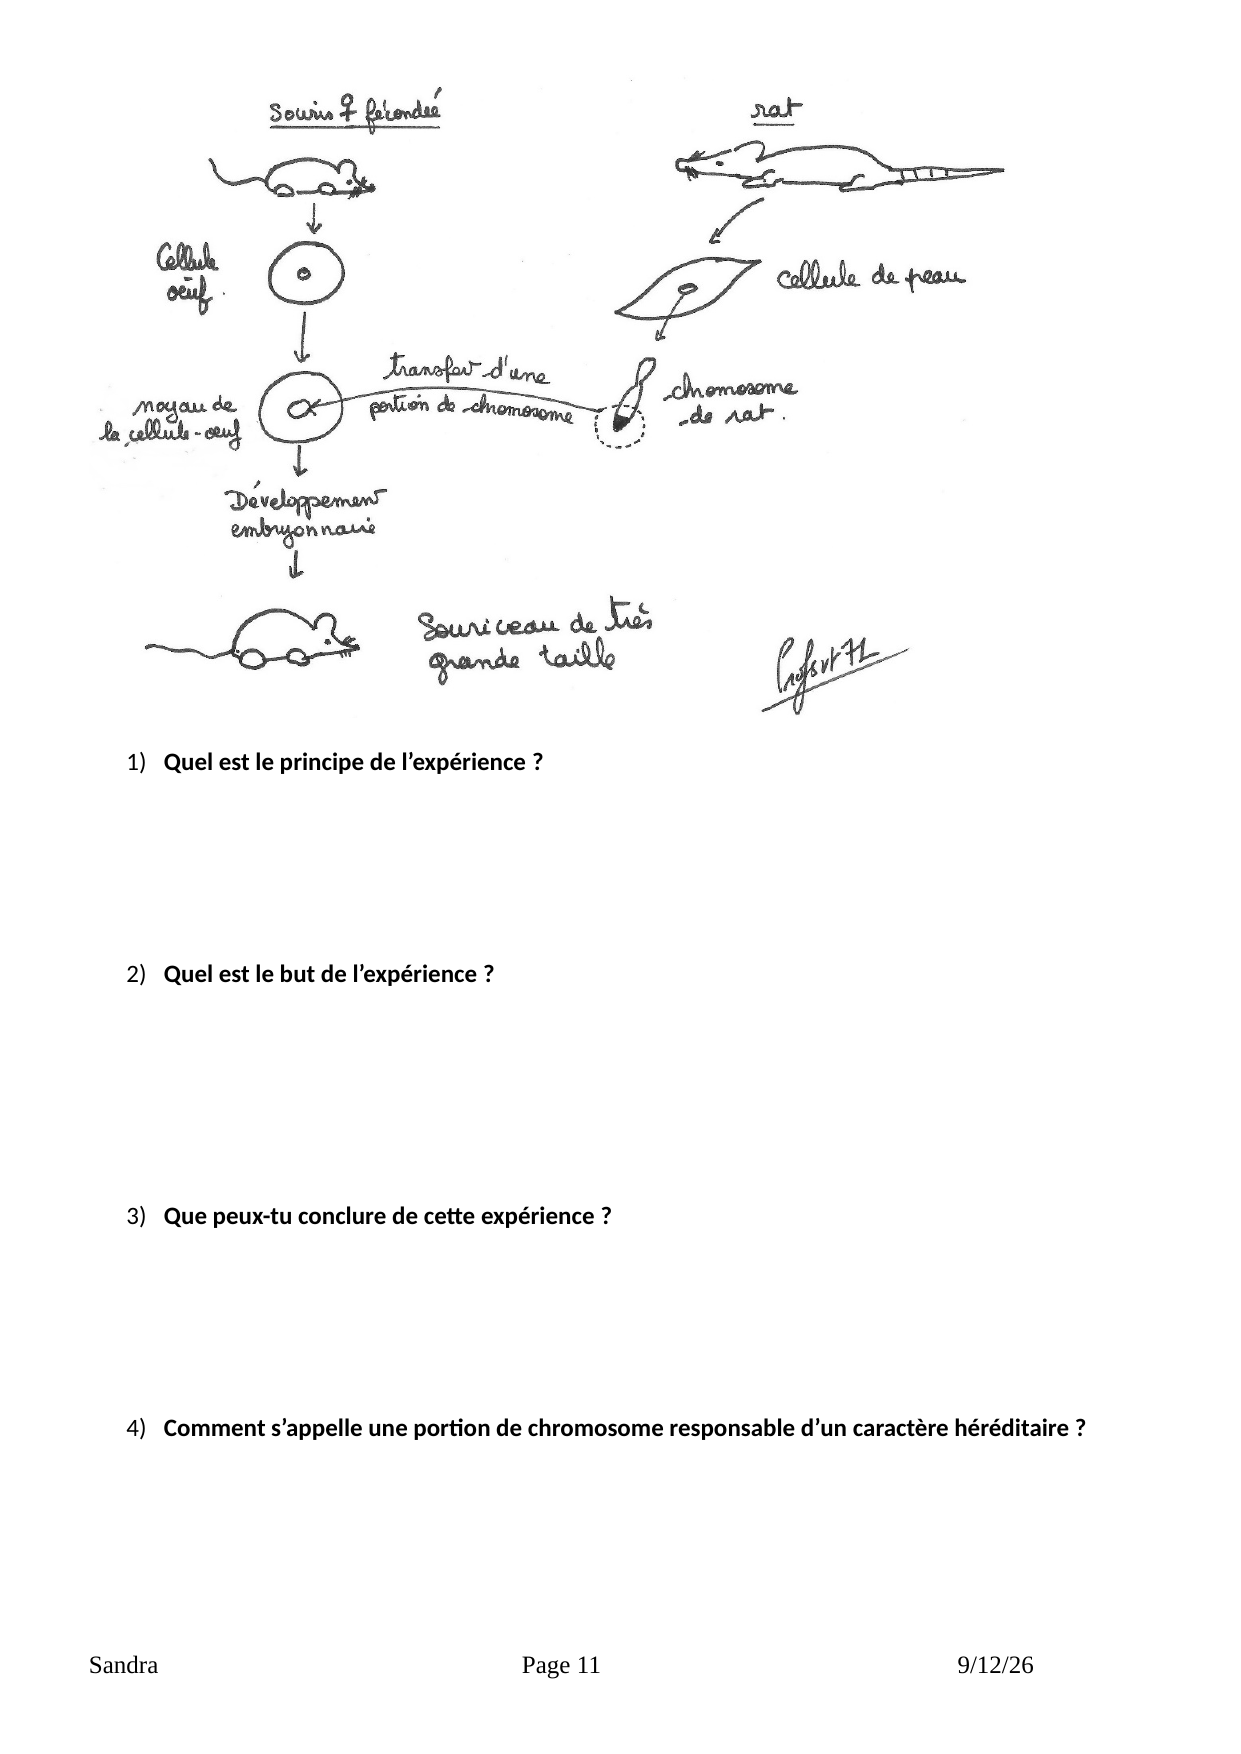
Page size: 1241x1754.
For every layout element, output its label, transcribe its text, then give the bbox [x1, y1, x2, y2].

list Quel est le principe de l’expérience ? [126, 746, 1167, 777]
list Comment s’appelle une portion de chromosome responsable d’un caractère héréditaire ? [126, 1412, 1167, 1443]
list Que peux-tu conclure de cette expérience ? [126, 1200, 1167, 1231]
list Quel est le but de l’expérience ? [126, 958, 1167, 988]
